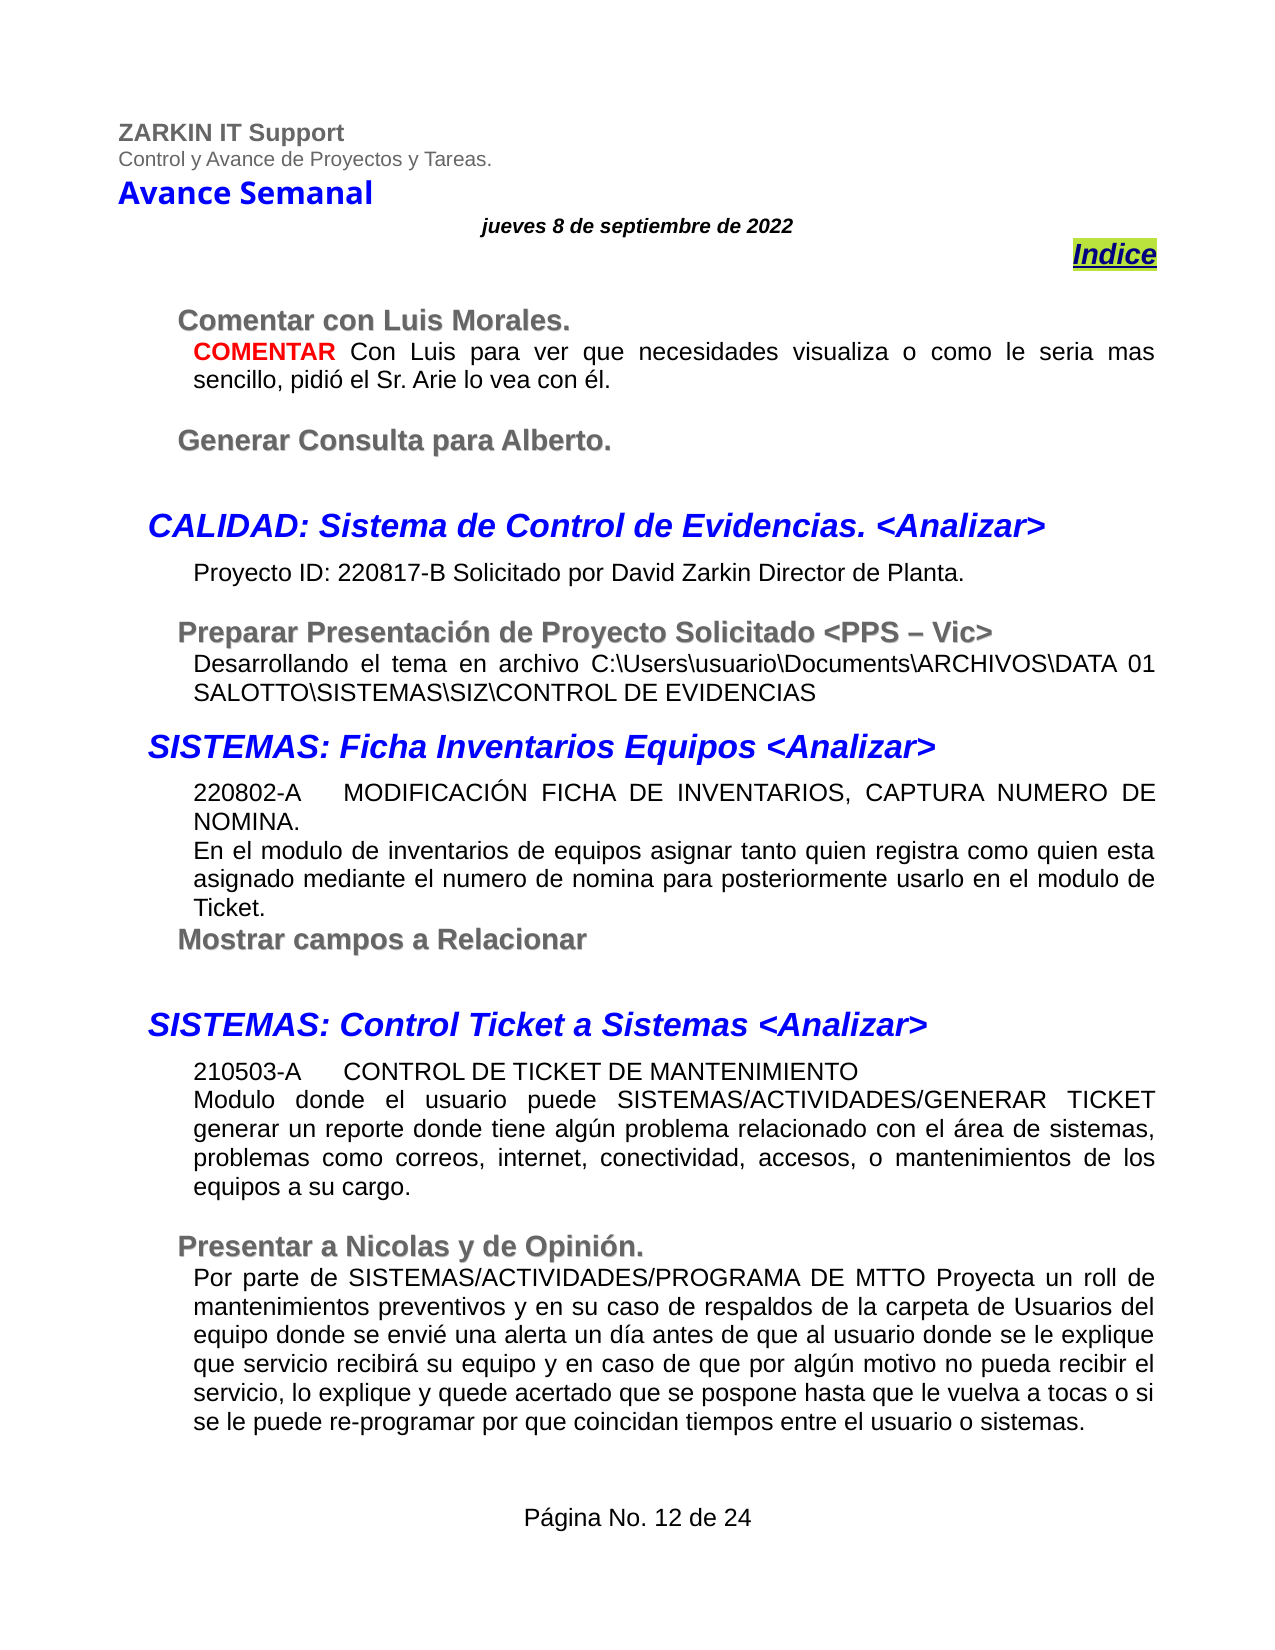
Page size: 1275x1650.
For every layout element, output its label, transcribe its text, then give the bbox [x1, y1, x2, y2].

text 220802-A MODIFICACIÓN FICHA DE INVENTARIOS, CAPTURA NUMERO DE NOMINA. [193, 778, 1157, 836]
text En el modulo de inventarios de equipos asignar tanto quien registra como quien esta asignado mediante el numero de nomina para posteriormente usarlo en el modulo de Ticket. [193, 836, 1157, 922]
subtitle Generar Consulta para Alberto. [177, 423, 1157, 457]
subtitle SISTEMAS: Ficha Inventarios Equipos <Analizar> [148, 727, 1157, 766]
text Proyecto ID: 220817-B Solicitado por David Zarkin Director de Planta. [193, 557, 1157, 586]
subtitle Presentar a Nicolas y de Opinión. [177, 1229, 1157, 1263]
text COMENTAR Con Luis para ver que necesidades visualiza o como le seria mas sencillo, pidió el Sr. Arie lo vea con él. [193, 337, 1157, 394]
subtitle Comentar con Luis Morales. [177, 303, 1157, 337]
subtitle Preparar Presentación de Proyecto Solicitado <PPS – Vic> [177, 615, 1157, 649]
text 210503-A CONTROL DE TICKET DE MANTENIMIENTO [193, 1056, 1157, 1085]
subtitle CALIDAD: Sistema de Control de Evidencias. <Analizar> [148, 506, 1157, 545]
subtitle SISTEMAS: Control Ticket a Sistemas <Analizar> [148, 1005, 1157, 1044]
text Por parte de SISTEMAS/ACTIVIDADES/PROGRAMA DE MTTO Proyecta un roll de mantenimientos preventivos y en su caso de respaldos de la carpeta de Usuarios del equipo donde se envié una alerta un día antes de que al usuario donde se le explique que servicio recibirá su equipo y en caso de que por algún motivo no pueda recibir el servicio, lo explique y quede acertado que se pospone hasta que le vuelva a tocas o si se le puede re-programar por que coincidan tiempos entre el usuario o sistemas. [193, 1263, 1157, 1435]
text Modulo donde el usuario puede SISTEMAS/ACTIVIDADES/GENERAR TICKET generar un reporte donde tiene algún problema relacionado con el área de sistemas, problemas como correos, internet, conectividad, accesos, o mantenimientos de los equipos a su cargo. [193, 1085, 1157, 1200]
subtitle Mostrar campos a Relacionar [177, 922, 1157, 956]
text Desarrollando el tema en archivo C:\Users\usuario\Documents\ARCHIVOS\DATA 01 SALOTTO\SISTEMAS\SIZ\CONTROL DE EVIDENCIAS [193, 649, 1157, 706]
